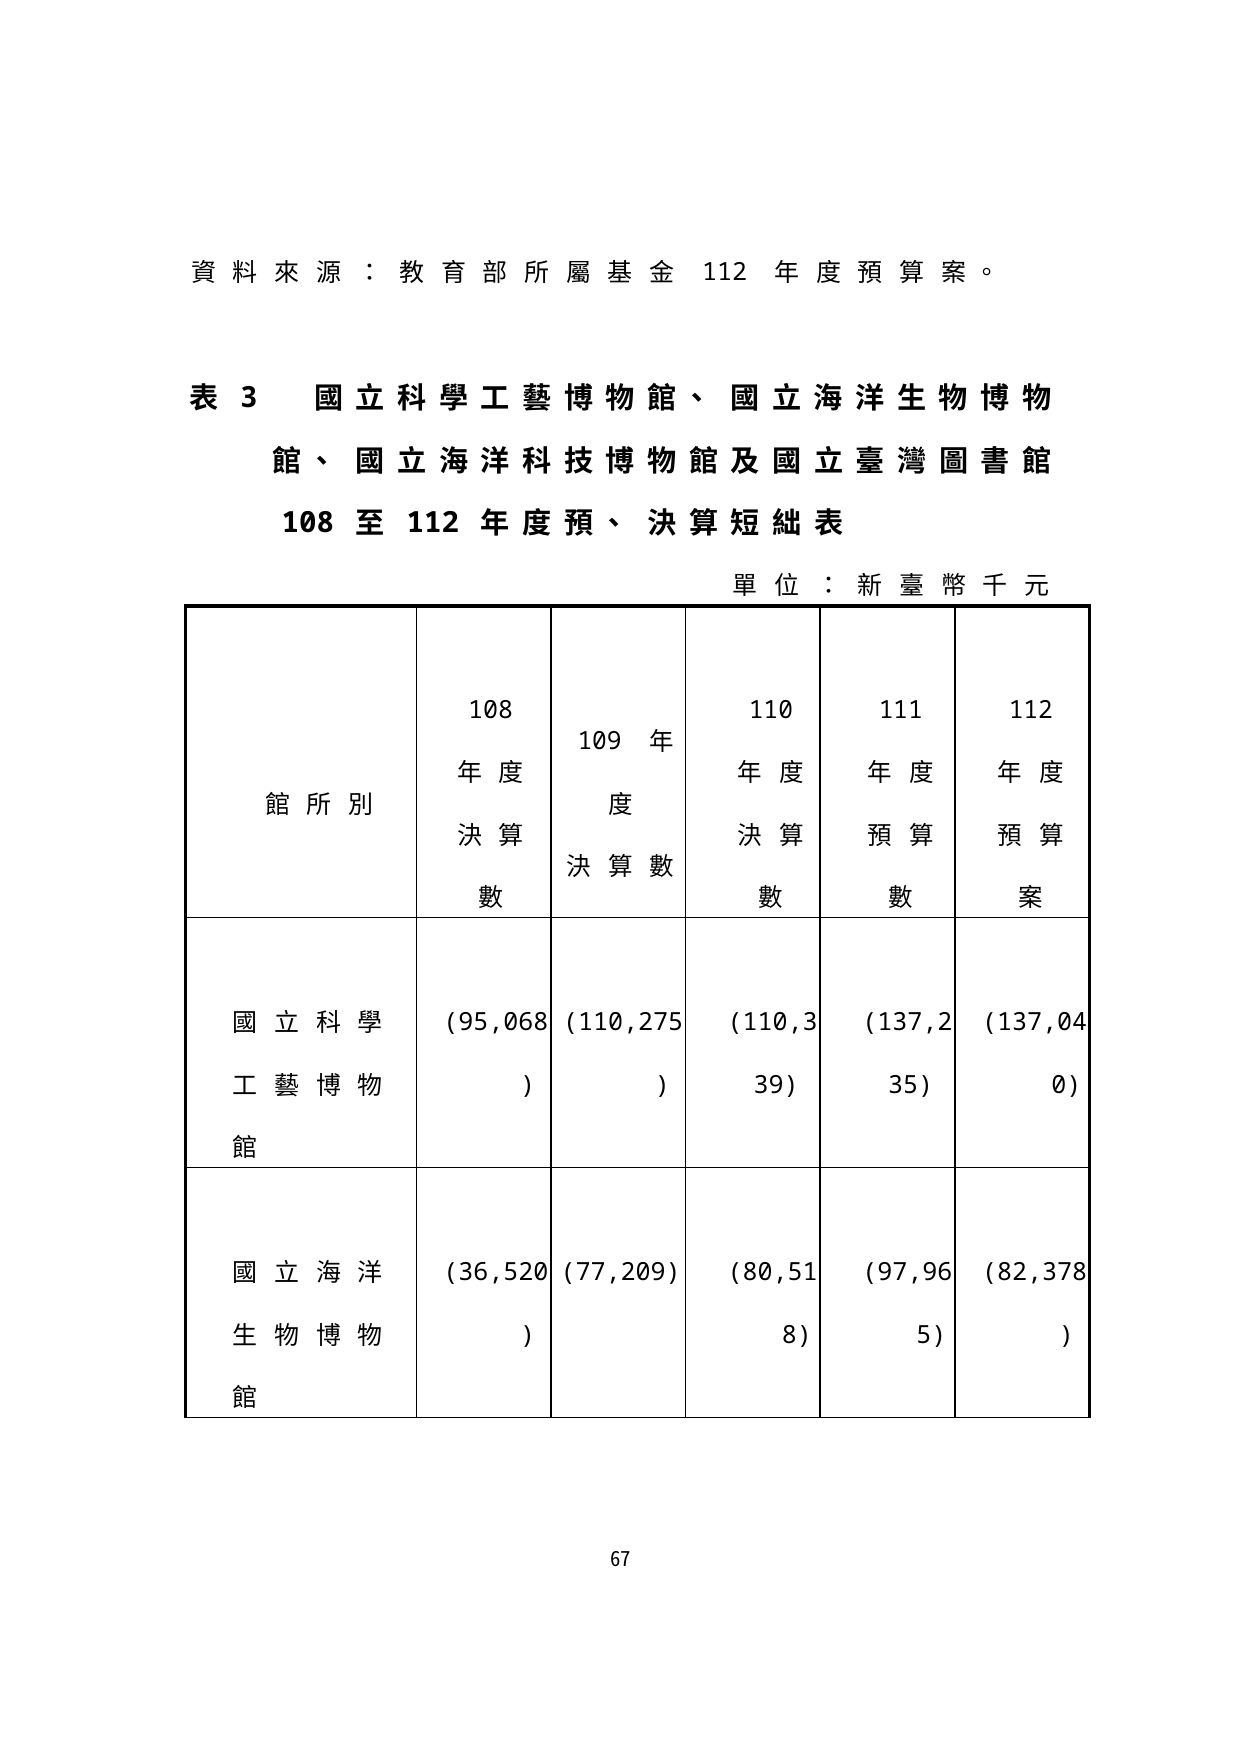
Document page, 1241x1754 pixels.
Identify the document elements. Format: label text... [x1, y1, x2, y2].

table_header 108年度 決算數 [417, 608, 550, 917]
table_header 111年度 預算數 [821, 608, 954, 917]
table_header 109年度 決算數 [552, 608, 685, 917]
text 單位：新臺幣千元 [183, 542, 1058, 604]
table_cell (77,209) [552, 1168, 685, 1417]
table_cell (110,275) [552, 918, 685, 1167]
table_cell (137,040) [956, 918, 1088, 1167]
table_cell 國立科學工藝博物館 [187, 918, 416, 1167]
table_header 112年度 預算案 [956, 608, 1088, 917]
table_header 館所別 [187, 608, 416, 917]
text 資料來源：教育部所屬基金112年度預算案。 [183, 229, 1058, 292]
table_cell (82,378) [956, 1168, 1088, 1417]
table_header 110年度 決算數 [686, 608, 819, 917]
text 表3 國立科學工藝博物館、國立海洋生物博物館、國立海洋科技博物館及國立臺灣圖書館108至112年度預、決算短絀表 [183, 354, 1058, 542]
table_cell (80,518) [686, 1168, 819, 1417]
table_cell (110,339) [686, 918, 819, 1167]
table_cell (95,068) [417, 918, 550, 1167]
table_cell 國立海洋生物博物館 [187, 1168, 416, 1417]
table_cell (137,235) [821, 918, 954, 1167]
table_cell (97,965) [821, 1168, 954, 1417]
table_cell (36,520) [417, 1168, 550, 1417]
